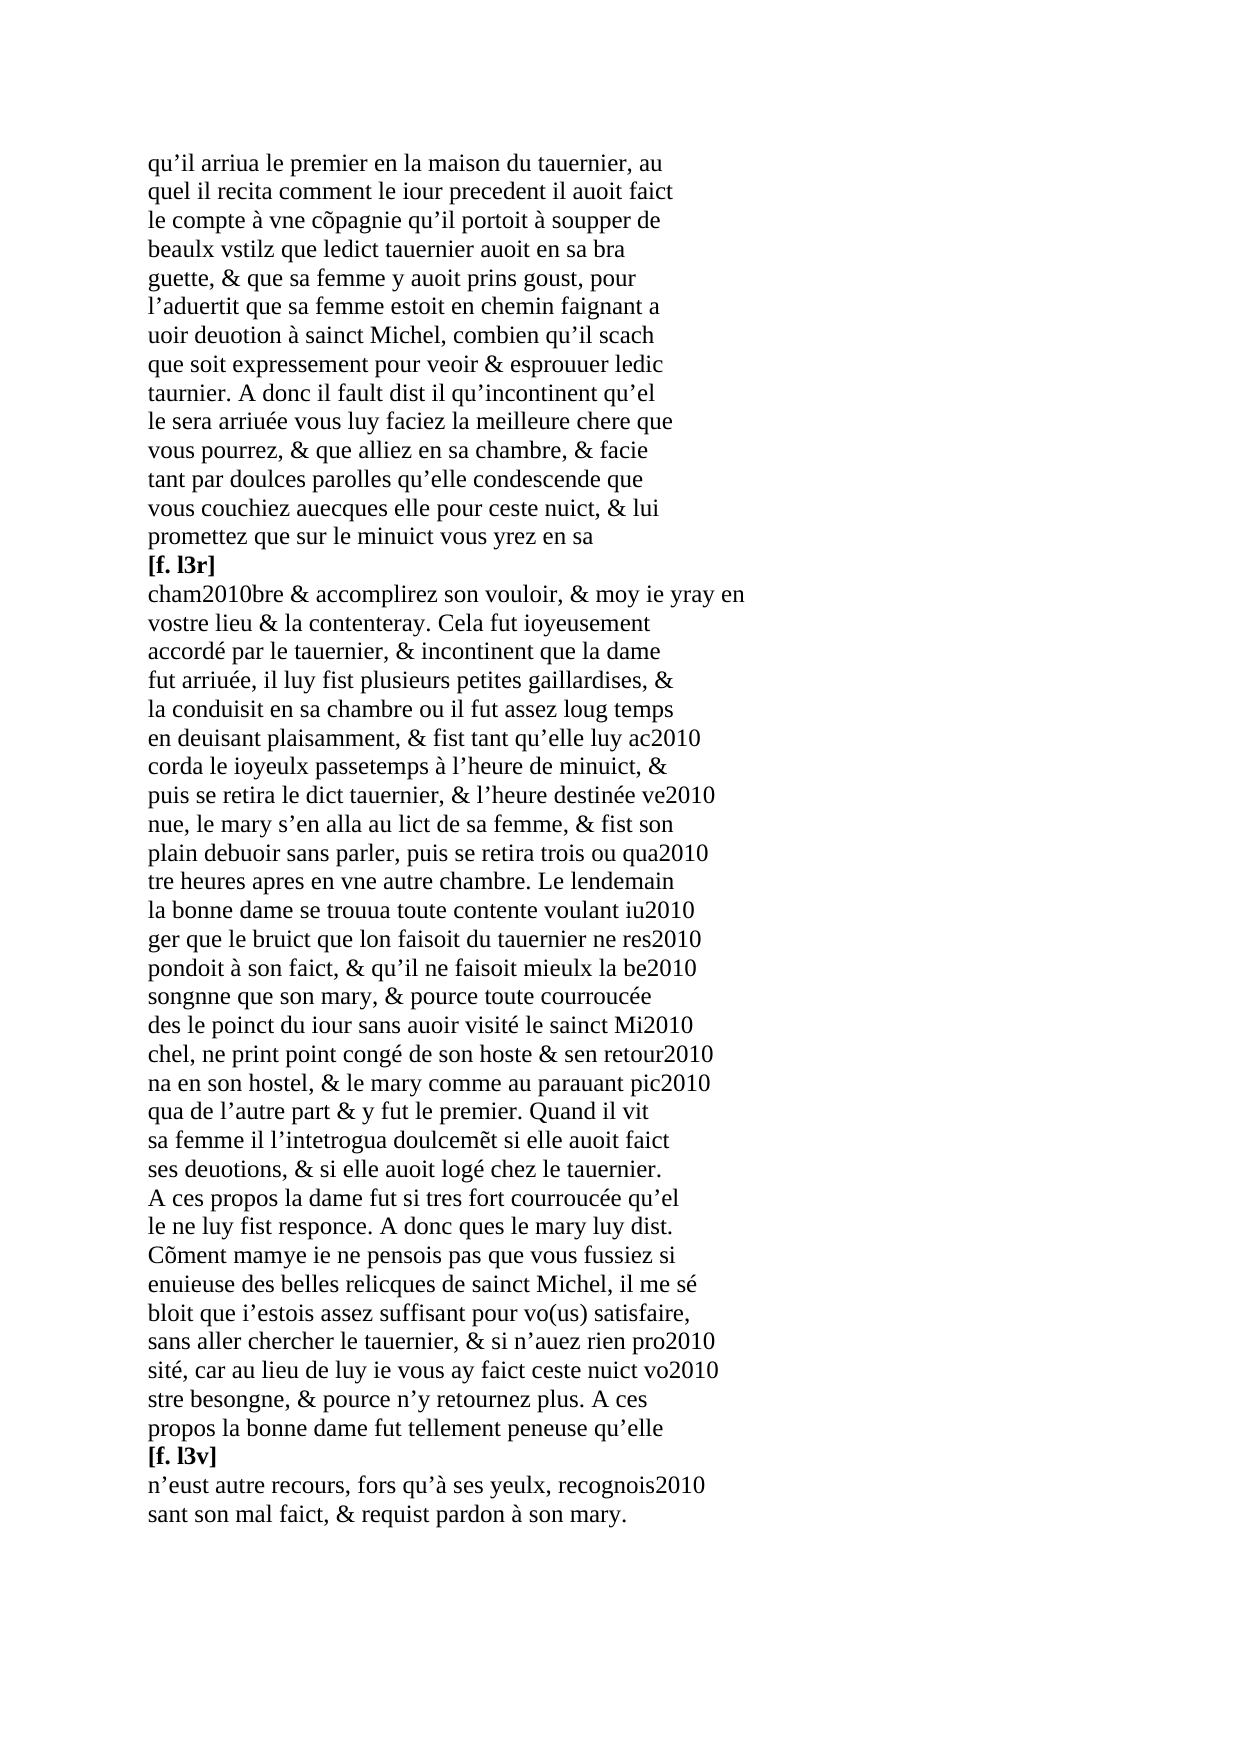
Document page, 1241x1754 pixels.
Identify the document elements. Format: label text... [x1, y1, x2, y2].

text qu’il arriua le premier en la maison du tauernier, au quel il recita comment le iour precedent il auoit faict le compte à vne cõpagnie qu’il portoit à soupper de beaulx vstilz que ledict tauernier auoit en sa bra guette, & que sa femme y auoit prins goust, pour l’aduertit que sa femme estoit en chemin faignant a uoir deuotion à sainct Michel, combien qu’il scach que soit expressement pour veoir & esprouuer ledic taurnier. A donc il fault dist il qu’incontinent qu’el le sera arriuée vous luy faciez la meilleure chere que vous pourrez, & que alliez en sa chambre, & facie tant par doulces parolles qu’elle condescende que vous couchiez auecques elle pour ceste nuict, & lui promettez que sur le minuict vous yrez en sa [f. l3r] cham2010bre & accomplirez son vouloir, & moy ie yray en vostre lieu & la contenteray. Cela fut ioyeusement accordé par le tauernier, & incontinent que la dame fut arriuée, il luy fist plusieurs petites gaillardises, & la conduisit en sa chambre ou il fut assez loug temps en deuisant plaisamment, & fist tant qu’elle luy ac2010 corda le ioyeulx passetemps à l’heure de minuict, & puis se retira le dict tauernier, & l’heure destinée ve2010 nue, le mary s’en alla au lict de sa femme, & fist son plain debuoir sans parler, puis se retira trois ou qua2010 tre heures apres en vne autre chambre. Le lendemain la bonne dame se trouua toute contente voulant iu2010 ger que le bruict que lon faisoit du tauernier ne res2010 pondoit à son faict, & qu’il ne faisoit mieulx la be2010 songnne que son mary, & pource toute courroucée des le poinct du iour sans auoir visité le sainct Mi2010 chel, ne print point congé de son hoste & sen retour2010 na en son hostel, & le mary comme au parauant pic2010 qua de l’autre part & y fut le premier. Quand il vit sa femme il l’intetrogua doulcemẽt si elle auoit faict ses deuotions, & si elle auoit logé chez le tauernier. A ces propos la dame fut si tres fort courroucée qu’el le ne luy fist responce. A donc ques le mary luy dist. Cõment mamye ie ne pensois pas que vous fussiez si enuieuse des belles relicques de sainct Michel, il me sé bloit que i’estois assez suffisant pour vo(us) satisfaire, sans aller chercher le tauernier, & si n’auez rien pro2010 sité, car au lieu de luy ie vous ay faict ceste nuict vo2010 stre besongne, & pource n’y retournez plus. A ces propos la bonne dame fut tellement peneuse qu’elle [f. l3v] n’eust autre recours, fors qu’à ses yeulx, recognois2010 sant son mal faict, & requist pardon à son mary. [148, 148, 1093, 1528]
